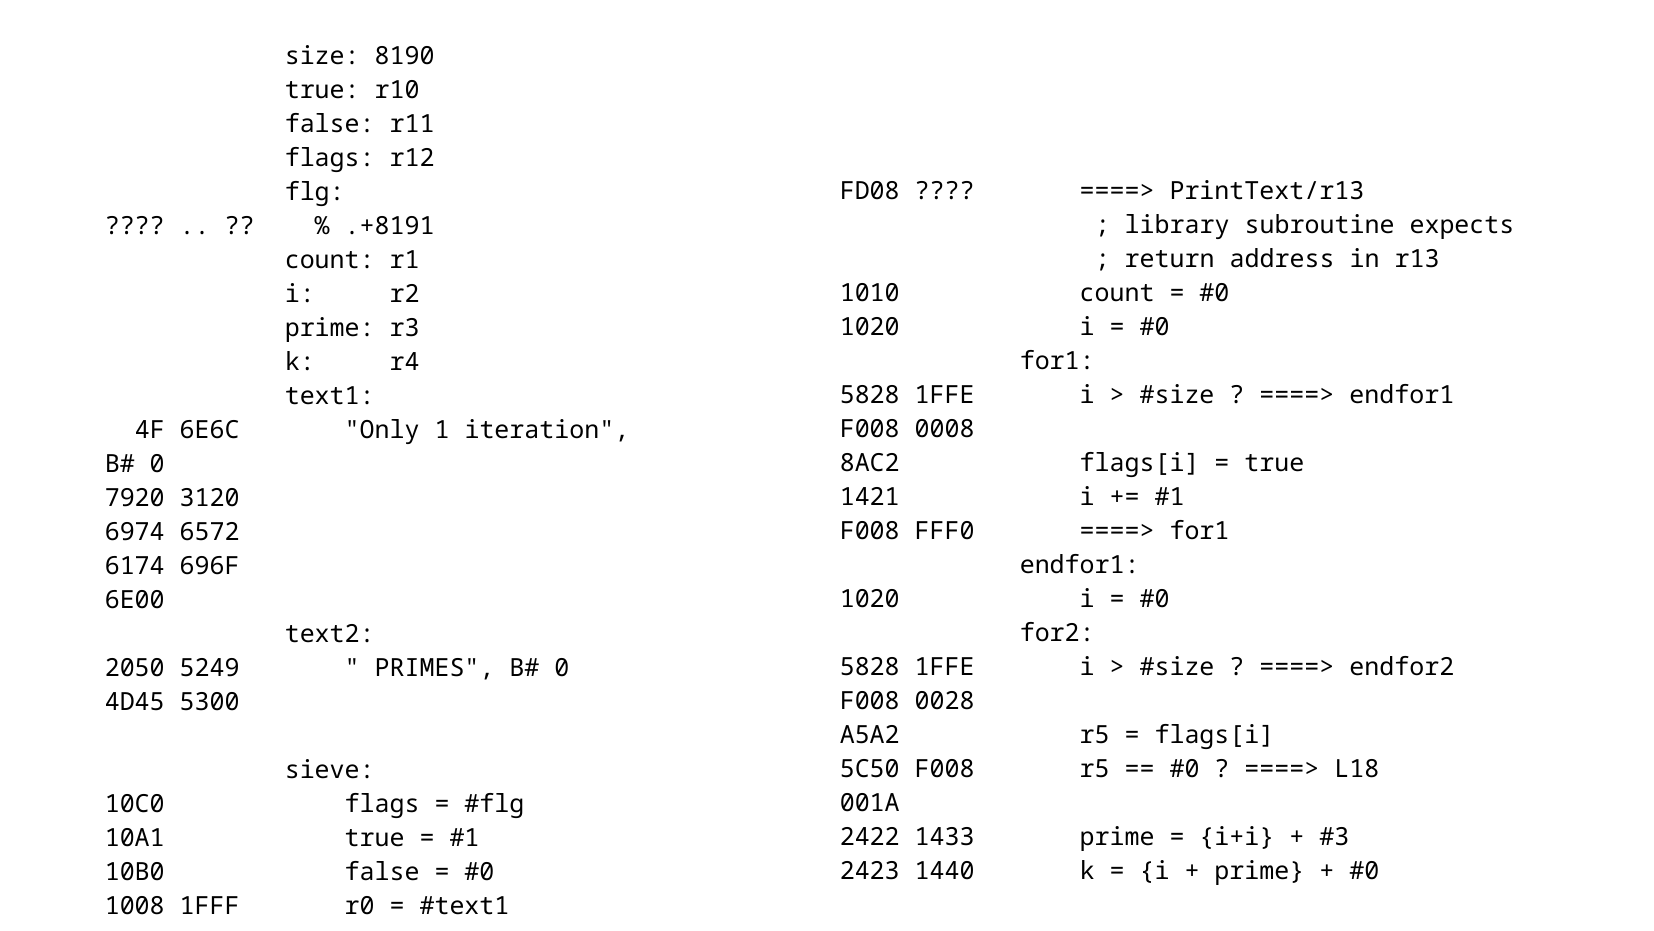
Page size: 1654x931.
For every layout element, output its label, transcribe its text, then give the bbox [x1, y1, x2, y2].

text_box FD08 ???? ====> PrintText/r13 ; library subroutine expects ; return address in r13 1010 count = #0 1020 i = #0 for1: 5828 1FFE i > #size ? ====> endfor1 F008 0008 8AC2 flags[i] = true 1421 i += #1 F008 FFF0 ====> for1 endfor1: 1020 i = #0 for2: 5828 1FFE i > #size ? ====> endfor2 F008 0028 A5A2 r5 = flags[i] 5C50 F008 r5 == #0 ? ====> L18 001A 2422 1433 prime = {i+i} + #3 2423 1440 k = {i + prime} + #0 [825, 165, 1591, 916]
text_box size: 8190 true: r10 false: r11 flags: r12 flg: ???? .. ?? % .+8191 count: r1 i: r2 prime: r3 k: r4 text1: 4F 6E6C "Only 1 iteration", B# 0 7920 3120 6974 6572 6174 696F 6E00 text2: 2050 5249 " PRIMES", B# 0 4D45 5300 sieve: 10C0 flags = #flg 10A1 true = #1 10B0 false = #0 1008 1FFF r0 = #text1 [90, 30, 676, 877]
